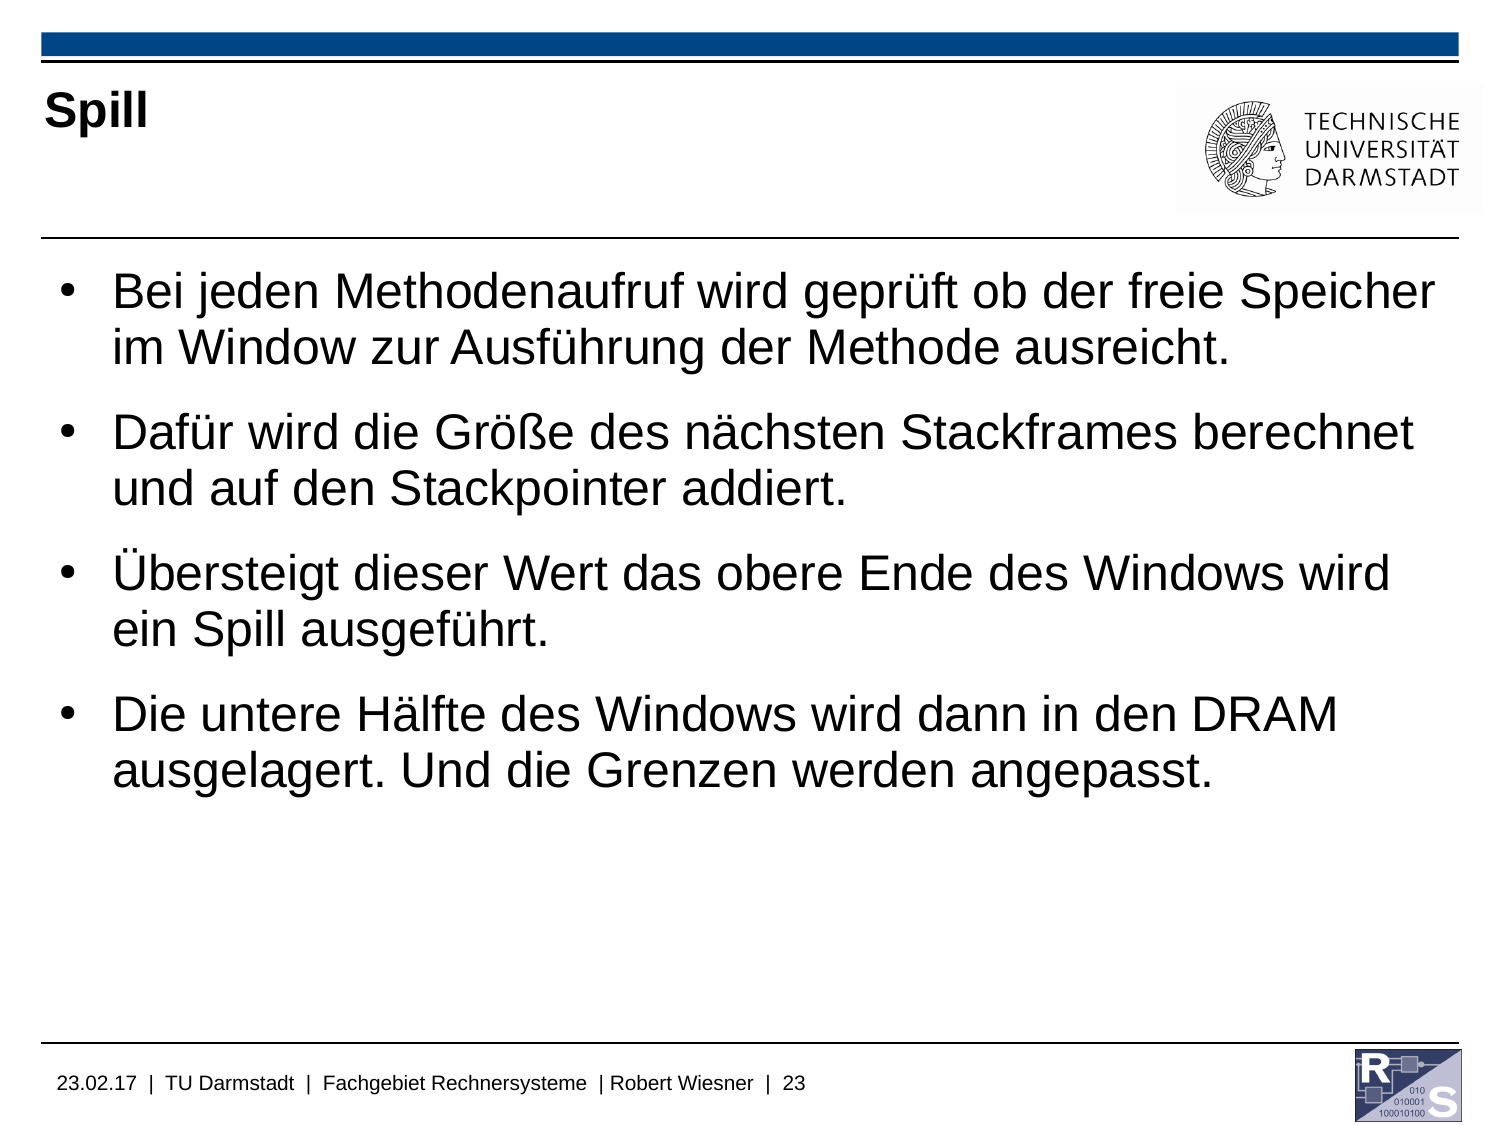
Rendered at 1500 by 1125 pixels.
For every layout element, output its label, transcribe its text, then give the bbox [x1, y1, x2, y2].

picture [1355, 1049, 1462, 1122]
list Bei jeden Methodenaufruf wird geprüft ob der freie Speicher im Window zur Ausführung der Methode ausreicht. Dafür wird die Größe des nächsten Stackframes berechnet und auf den Stackpointer addiert. Übersteigt dieser Wert das obere Ende des Windows wird ein Spill ausgeführt. Die untere Hälfte des Windows wird dann in den DRAM ausgelagert. Und die Grenzen werden angepasst. [41, 263, 1455, 1032]
title Spill [44, 35, 1134, 186]
